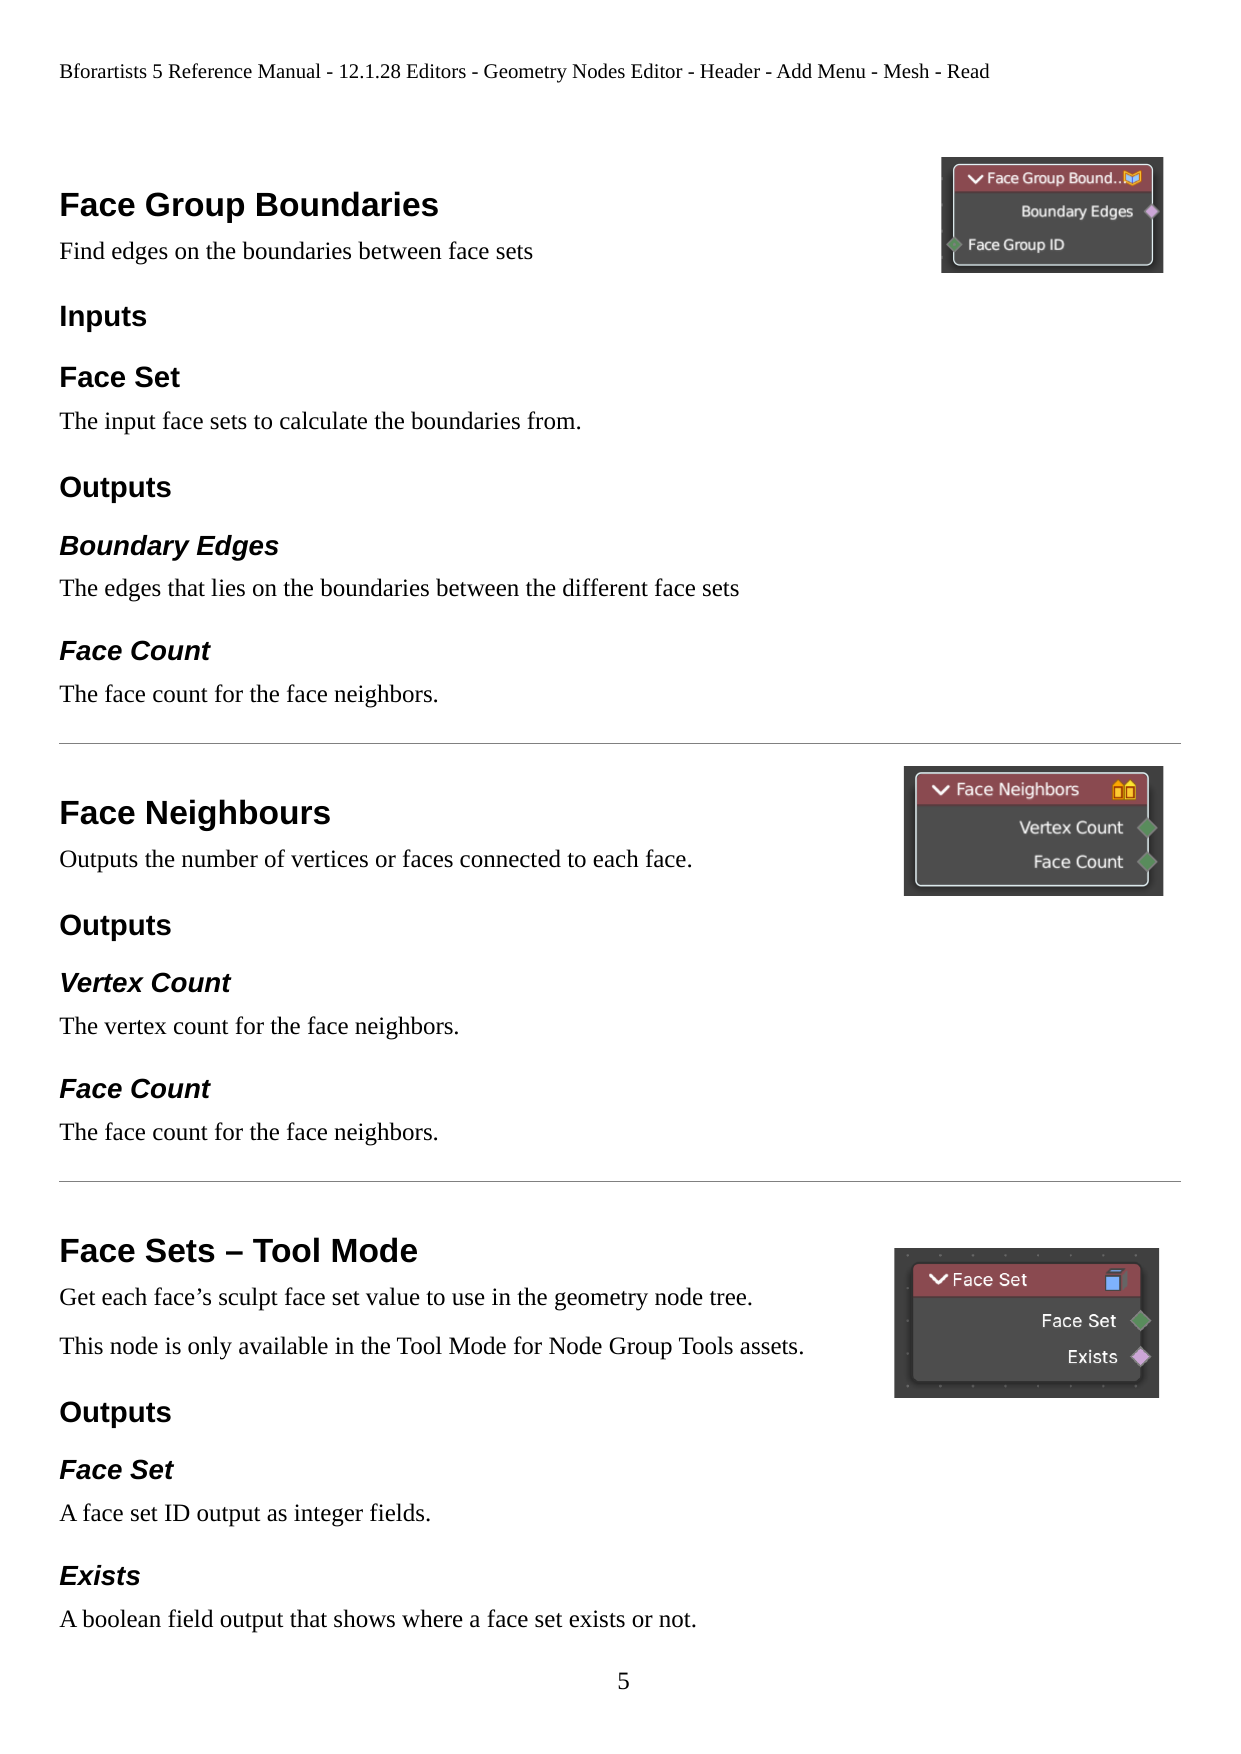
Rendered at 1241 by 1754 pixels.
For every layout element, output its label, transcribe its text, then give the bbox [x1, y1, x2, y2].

text Get each face’s sculpt face set value to use in the geometry node tree. [59, 1282, 894, 1311]
subtitle [1164, 184, 1181, 223]
text A face set ID output as integer fields. [59, 1498, 1181, 1527]
text This node is only available in the Tool Mode for Node Group Tools assets. [59, 1331, 894, 1360]
subtitle Face Count [59, 635, 1181, 667]
text A boolean field output that shows where a face set exists or not. [59, 1604, 1181, 1633]
text Outputs the number of vertices or faces connected to each face. [59, 844, 903, 873]
subtitle Boundary Edges [59, 529, 1181, 561]
text The face count for the face neighbors. [59, 1117, 1181, 1146]
subtitle Exists [59, 1560, 1181, 1592]
subtitle [1164, 793, 1181, 832]
text The face count for the face neighbors. [59, 679, 1181, 708]
subtitle Face Set [59, 1454, 1181, 1486]
picture [941, 157, 1164, 273]
subtitle Face Sets – Tool Mode [59, 1231, 1181, 1270]
subtitle Outputs [59, 908, 1181, 942]
subtitle Face Count [59, 1073, 1181, 1104]
picture [903, 766, 1164, 896]
subtitle Face Neighbours [59, 793, 903, 832]
text The edges that lies on the boundaries between the different face sets [59, 573, 1181, 602]
text The input face sets to calculate the boundaries from. [59, 406, 1181, 435]
subtitle Vertex Count [59, 967, 1181, 999]
picture [894, 1248, 1160, 1398]
text The vertex count for the face neighbors. [59, 1011, 1181, 1040]
text Find edges on the boundaries between face sets [59, 236, 941, 264]
subtitle Inputs [59, 299, 1181, 333]
subtitle Outputs [59, 1395, 1181, 1429]
subtitle Outputs [59, 470, 1181, 504]
subtitle Face Group Boundaries [59, 184, 941, 223]
subtitle Face Set [59, 360, 1181, 394]
